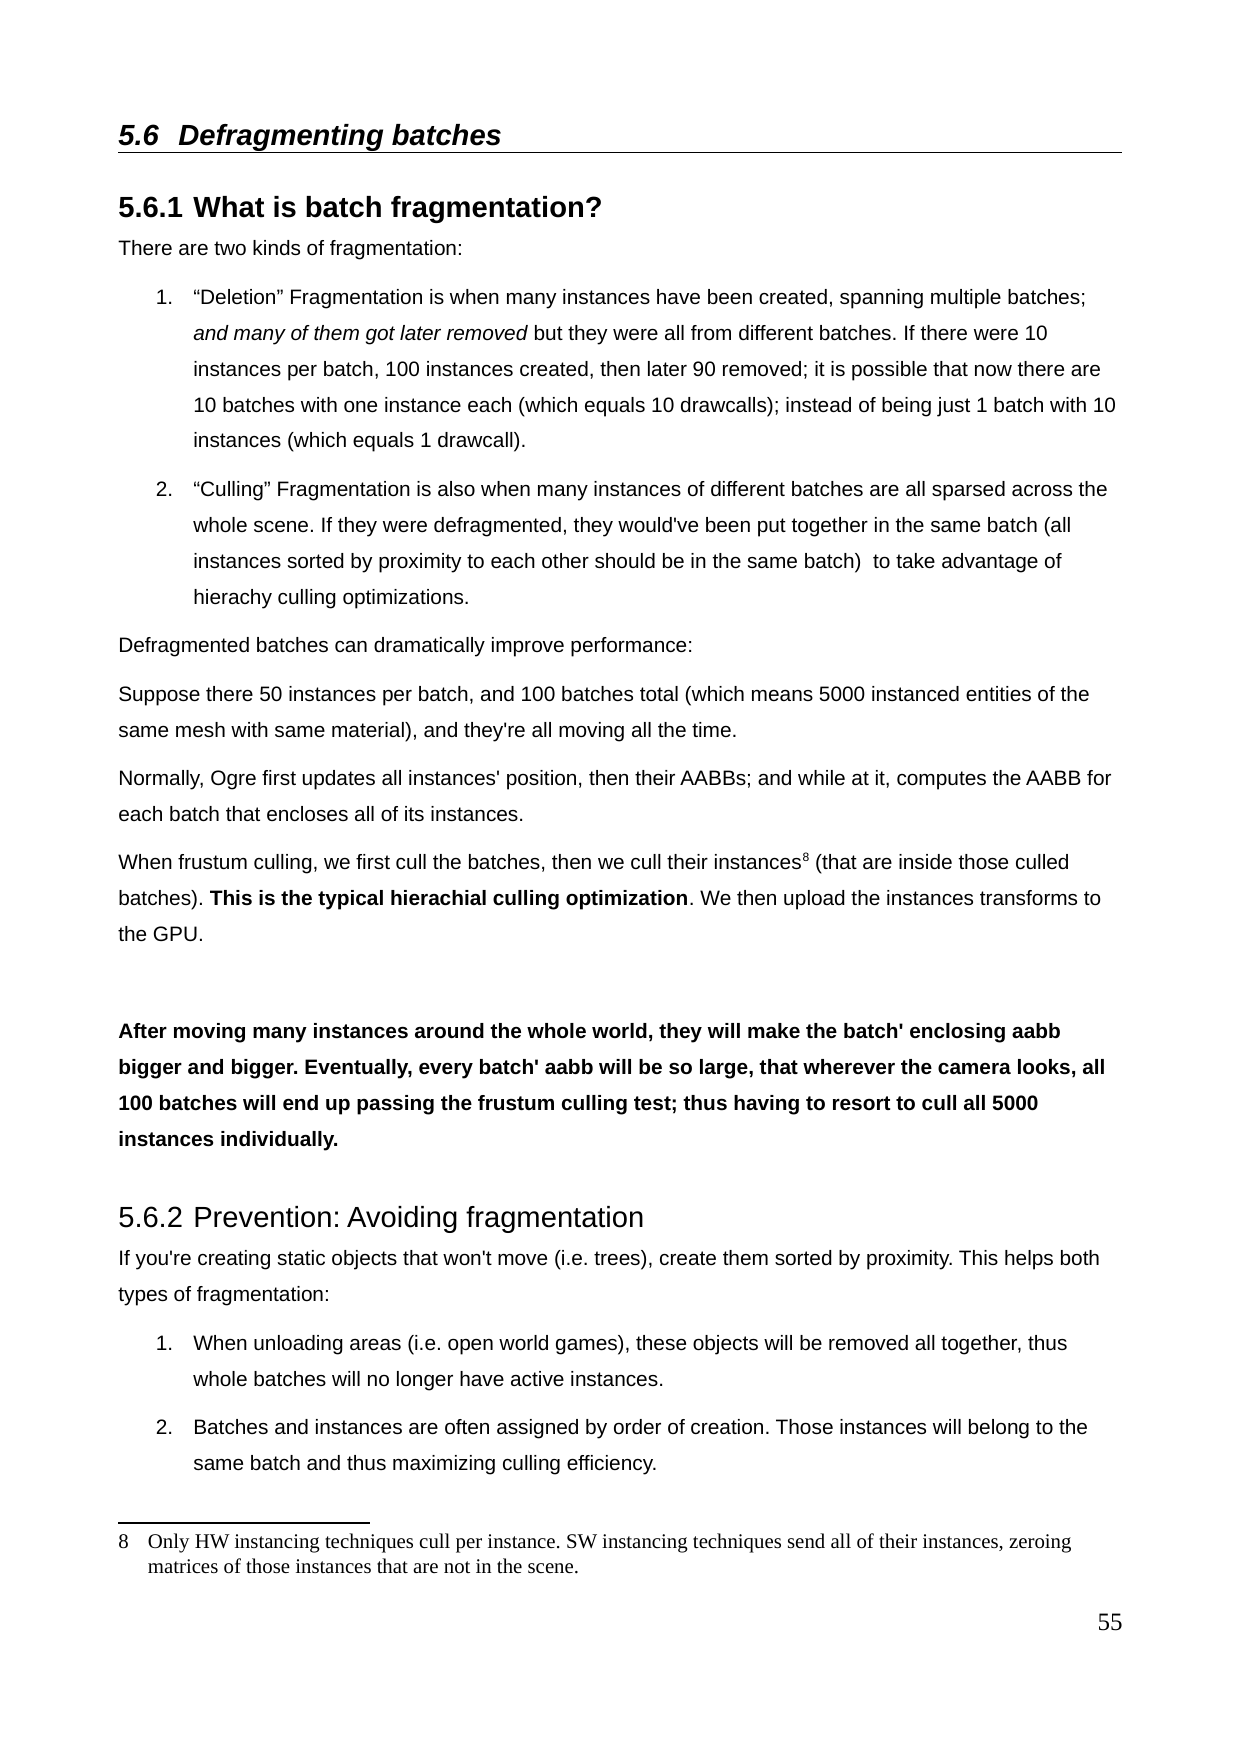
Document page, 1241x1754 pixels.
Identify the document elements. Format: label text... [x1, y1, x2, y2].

subtitle Prevention: Avoiding fragmentation [118, 1200, 1122, 1234]
text Only HW instancing techniques cull per instance. SW instancing techniques send all of their instances, zeroing matrices of those instances that are not in the scene. [118, 1529, 1122, 1578]
list Batches and instances are often assigned by order of creation. Those instances will belong to the same batch and thus maximizing culling efficiency. [156, 1415, 1122, 1475]
text After moving many instances around the whole world, they will make the batch' enclosing aabb bigger and bigger. Eventually, every batch' aabb will be so large, that wherever the camera looks, all 100 batches will end up passing the frustum culling test; thus having to resort to cull all 5000 instances individually. [118, 1019, 1122, 1151]
subtitle Defragmenting batches [118, 118, 1122, 152]
subtitle What is batch fragmentation? [118, 190, 1122, 224]
text Suppose there 50 instances per batch, and 100 batches total (which means 5000 instanced entities of the same mesh with same material), and they're all moving all the time. [118, 681, 1122, 741]
text Defragmented batches can dramatically improve performance: [118, 633, 1122, 657]
text There are two kinds of fragmentation: [118, 236, 1122, 260]
list When unloading areas (i.e. open world games), these objects will be removed all together, thus whole batches will no longer have active instances. [156, 1331, 1122, 1391]
list “Deletion” Fragmentation is when many instances have been created, spanning multiple batches; and many of them got later removed but they were all from different batches. If there were 10 instances per batch, 100 instances created, then later 90 removed; it is possible that now there are 10 batches with one instance each (which equals 10 drawcalls); instead of being just 1 batch with 10 instances (which equals 1 drawcall). [156, 284, 1122, 452]
text Normally, Ogre first updates all instances' position, then their AABBs; and while at it, computes the AABB for each batch that encloses all of its instances. [118, 766, 1122, 826]
text If you're creating static objects that won't move (i.e. trees), create them sorted by proximity. This helps both types of fragmentation: [118, 1246, 1122, 1306]
text When frustum culling, we first cull the batches, then we cull their instances (that are inside those culled batches). This is the typical hierachial culling optimization. We then upload the instances transforms to the GPU. [118, 850, 1122, 946]
list “Culling” Fragmentation is also when many instances of different batches are all sparsed across the whole scene. If they were defragmented, they would've been put together in the same batch (all instances sorted by proximity to each other should be in the same batch) to take advantage of hierachy culling optimizations. [156, 477, 1122, 608]
